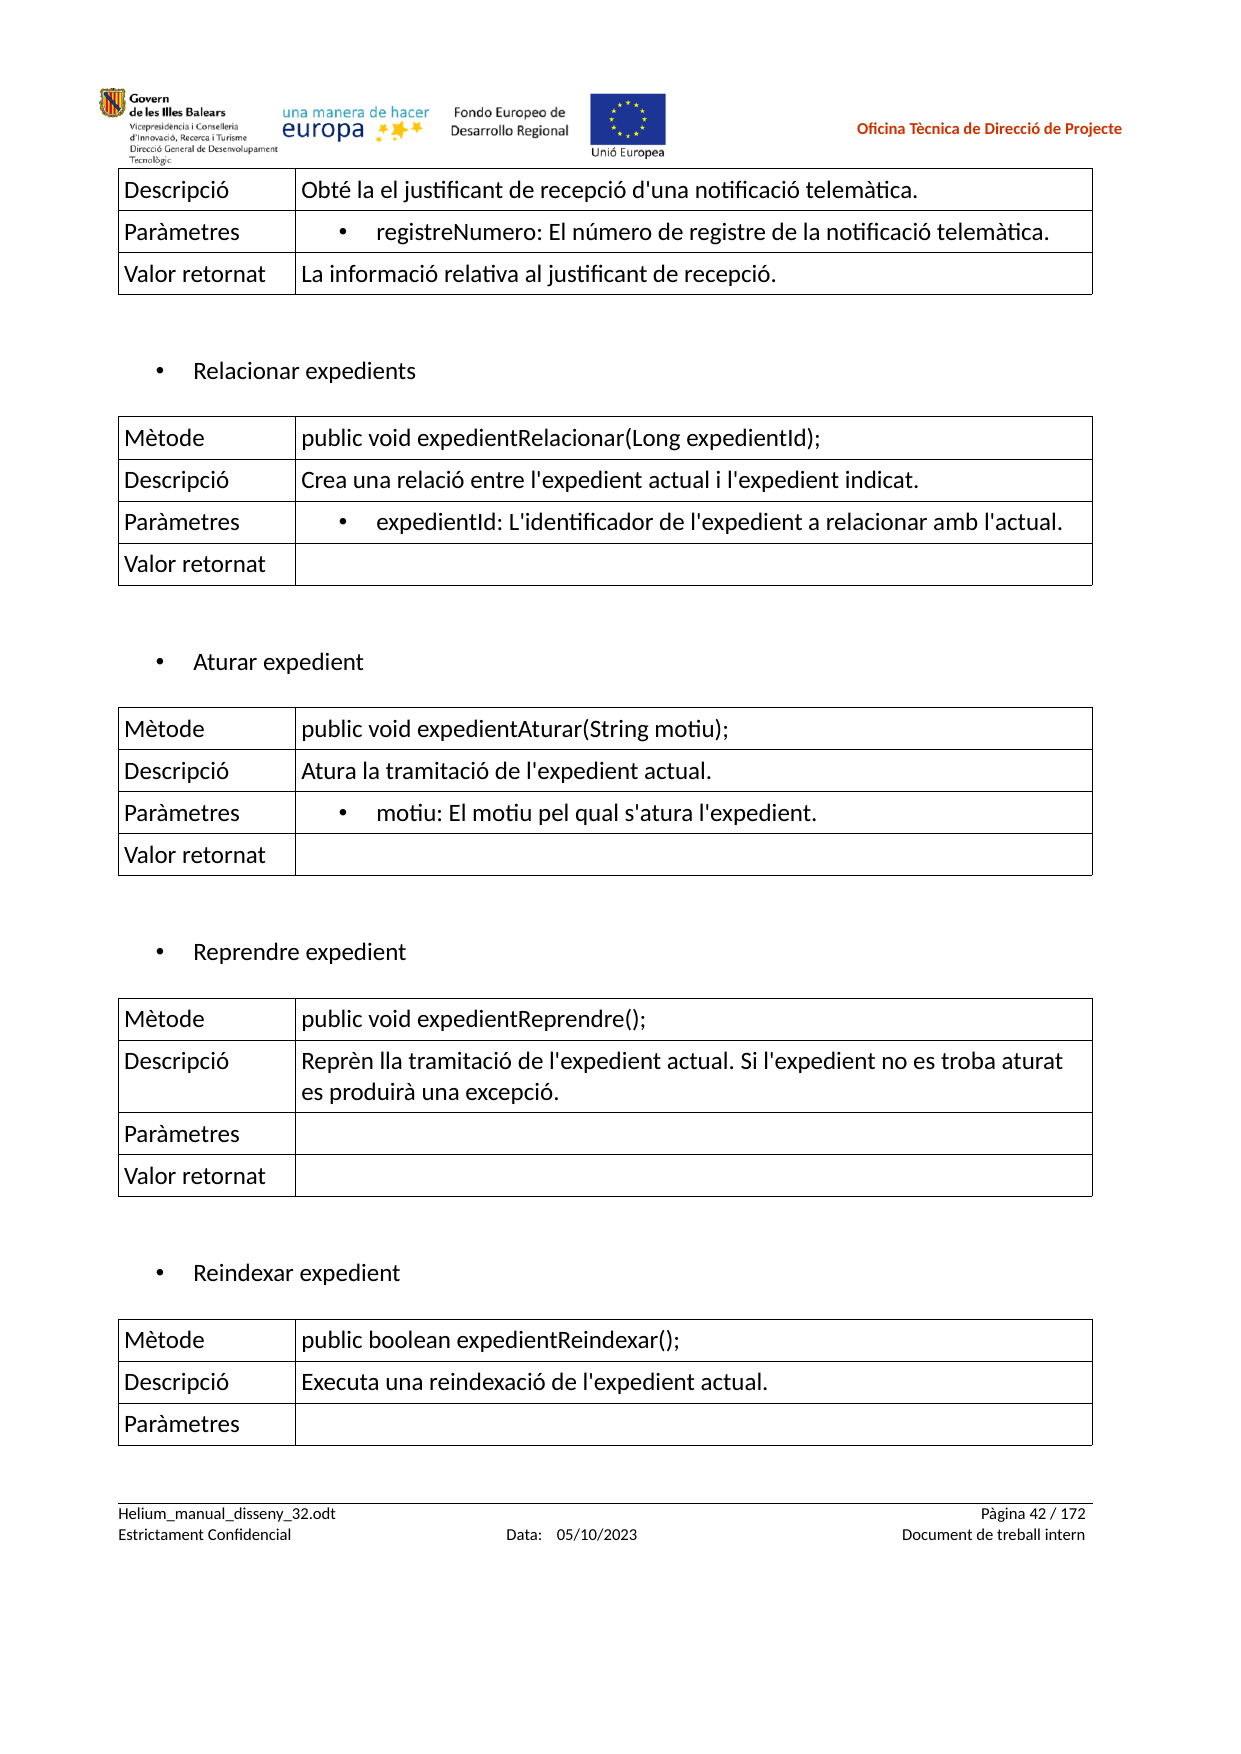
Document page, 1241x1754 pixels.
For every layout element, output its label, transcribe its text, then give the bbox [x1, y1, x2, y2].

table_cell Paràmetres [119, 502, 295, 543]
table_header public void expedientReprendre(); [296, 999, 1092, 1039]
list Reprendre expedient [156, 936, 1122, 967]
table_header public void expedientRelacionar(Long expedientId); [296, 417, 1092, 458]
table_cell [296, 1113, 1092, 1154]
table_header public boolean expedientReindexar(); [296, 1320, 1092, 1361]
table_cell Descripció [119, 1362, 295, 1403]
table_cell Crea una relació entre l'expedient actual i l'expedient indicat. [296, 460, 1092, 501]
list Relacionar expedients [156, 355, 1122, 386]
table_cell [296, 1155, 1092, 1196]
table_cell Descripció [119, 1041, 295, 1112]
table_cell Paràmetres [119, 211, 295, 252]
table_cell motiu: El motiu pel qual s'atura l'expedient. [296, 792, 1092, 833]
list Aturar expedient [156, 646, 1122, 676]
table_cell Paràmetres [119, 792, 295, 833]
table_cell Descripció [119, 750, 295, 791]
table_cell La informació relativa al justificant de recepció. [296, 253, 1092, 294]
table_cell Paràmetres [119, 1113, 295, 1154]
table_cell Valor retornat [119, 834, 295, 875]
table_header Mètode [119, 708, 295, 749]
table_cell Valor retornat [119, 544, 295, 585]
table_cell Obté la el justificant de recepció d'una notificació telemàtica. [296, 169, 1092, 210]
table_header Mètode [119, 1320, 295, 1361]
table_cell Descripció [119, 169, 295, 210]
table_cell Atura la tramitació de l'expedient actual. [296, 750, 1092, 791]
table_cell [296, 834, 1092, 875]
table_cell Reprèn lla tramitació de l'expedient actual. Si l'expedient no es troba aturat es produirà una excepció. [296, 1041, 1092, 1112]
table_cell Valor retornat [119, 253, 295, 294]
table_cell registreNumero: El número de registre de la notificació telemàtica. [296, 211, 1092, 252]
table_header Mètode [119, 999, 295, 1039]
table_cell expedientId: L'identificador de l'expedient a relacionar amb l'actual. [296, 502, 1092, 543]
table_cell Descripció [119, 460, 295, 501]
table_cell Valor retornat [119, 1155, 295, 1196]
table_cell Paràmetres [119, 1404, 295, 1445]
table_header public void expedientAturar(String motiu); [296, 708, 1092, 749]
list Reindexar expedient [156, 1257, 1122, 1288]
table_cell [296, 544, 1092, 585]
table_cell Executa una reindexació de l'expedient actual. [296, 1362, 1092, 1403]
picture [99, 87, 668, 166]
table_header Mètode [119, 417, 295, 458]
table_cell [296, 1404, 1092, 1445]
